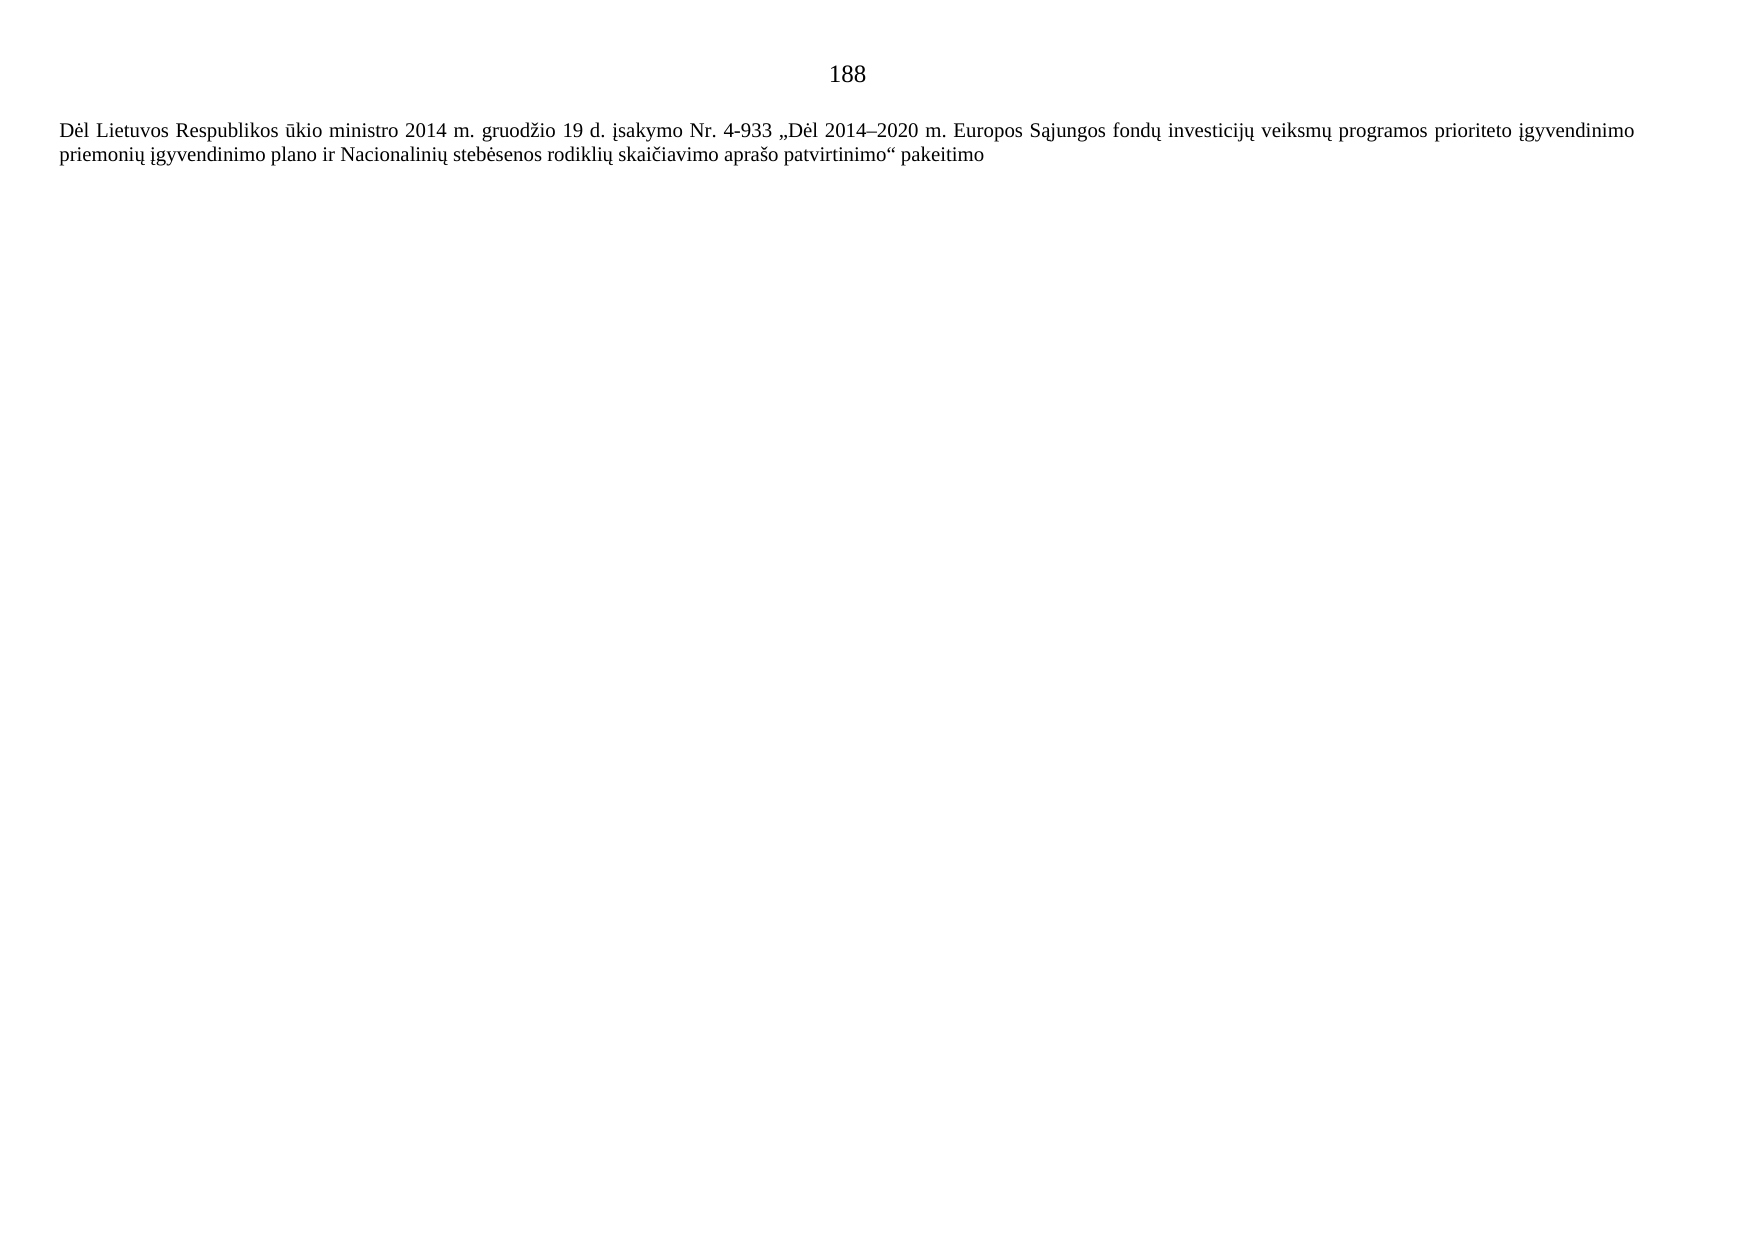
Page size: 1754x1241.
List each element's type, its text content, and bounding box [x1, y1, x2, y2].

text Dėl Lietuvos Respublikos ūkio ministro 2014 m. gruodžio 19 d. įsakymo Nr. 4-933 „Dėl 2014–2020 m. Europos Sąjungos fondų investicijų veiksmų programos prioriteto įgyvendinimo priemonių įgyvendinimo plano ir Nacionalinių stebėsenos rodiklių skaičiavimo aprašo patvirtinimo“ pakeitimo [59, 118, 1636, 166]
